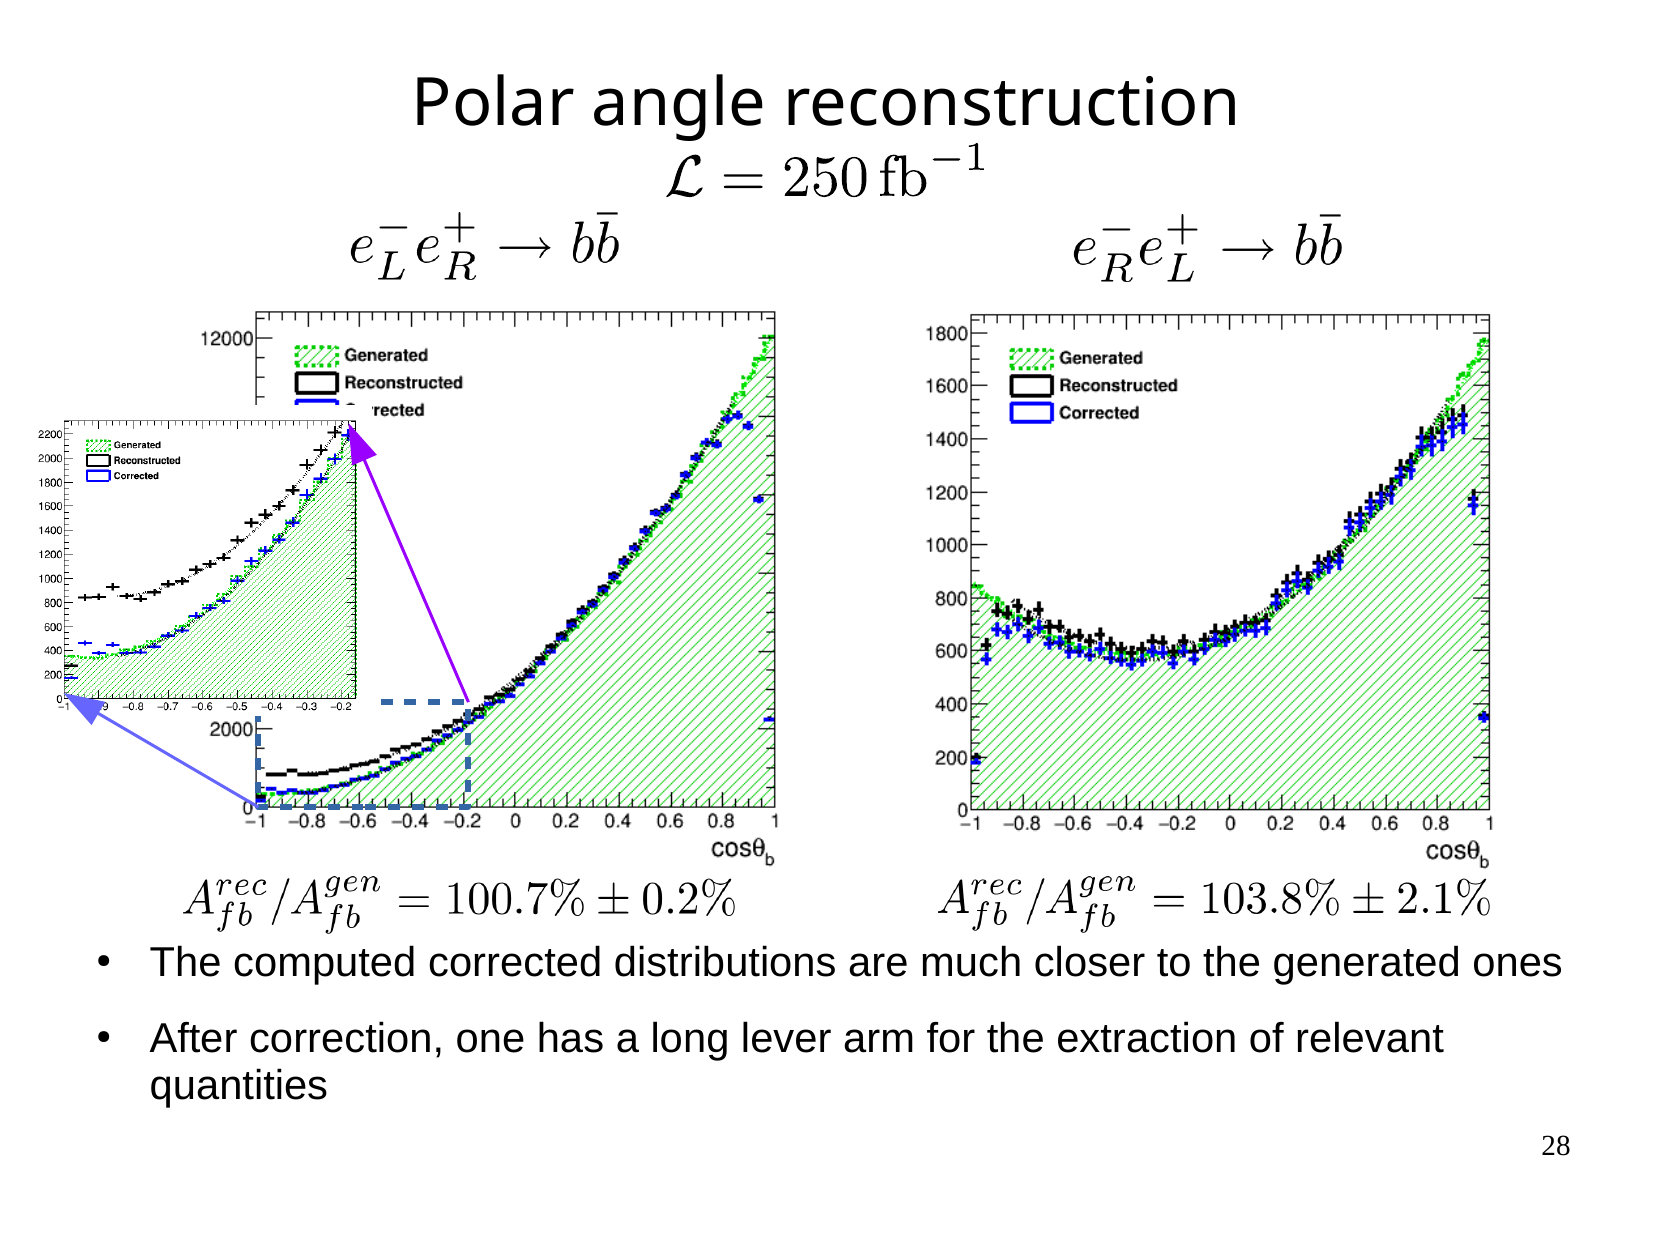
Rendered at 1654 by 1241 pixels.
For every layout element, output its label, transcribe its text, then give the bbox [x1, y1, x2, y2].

picture [350, 212, 619, 281]
picture [182, 876, 735, 934]
picture [33, 285, 804, 868]
picture [916, 288, 1519, 870]
title Polar angle reconstruction [82, 49, 1571, 151]
list The computed corrected distributions are much closer to the generated ones After correction, one has a long lever arm for the extraction of relevant quantities [78, 939, 1571, 1234]
picture [937, 876, 1490, 933]
text_box [664, 142, 988, 198]
picture [1073, 214, 1342, 282]
